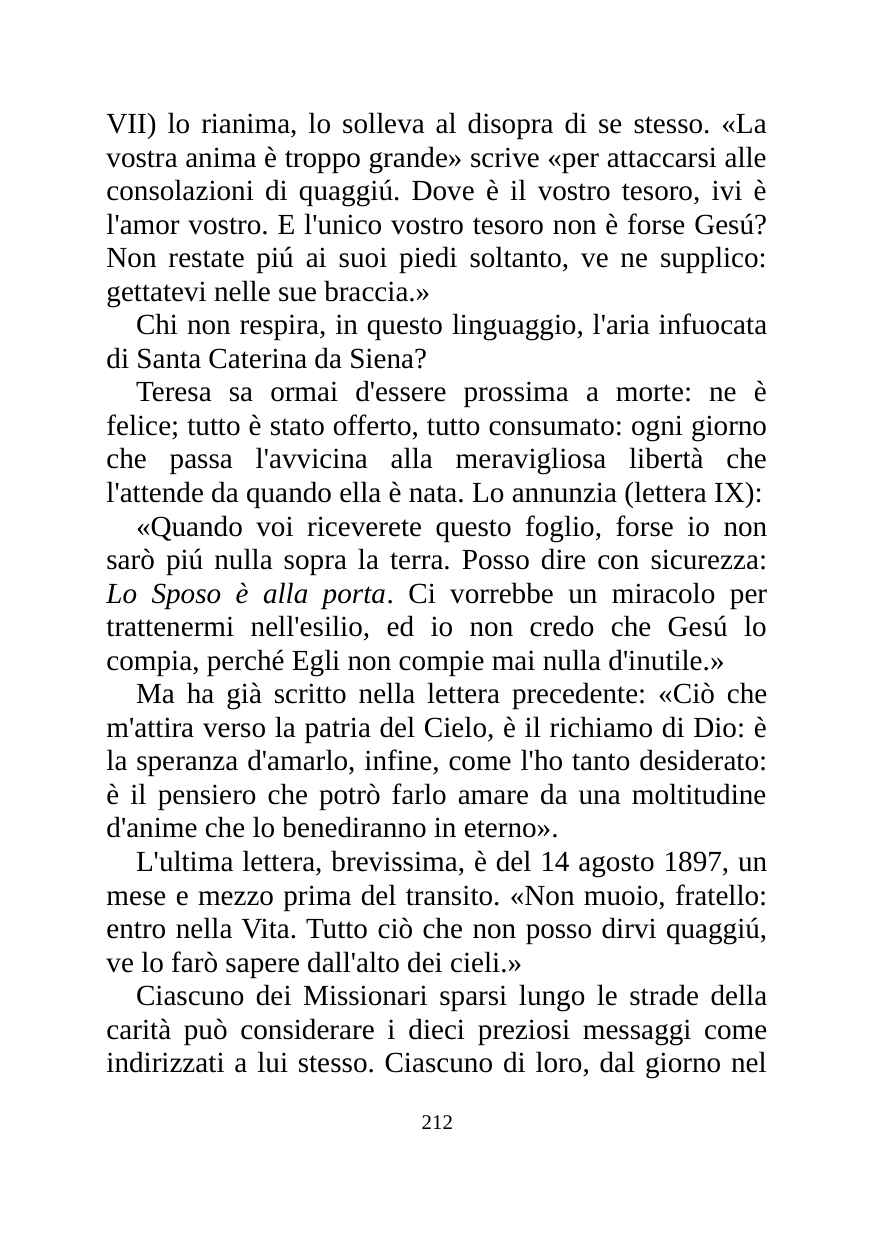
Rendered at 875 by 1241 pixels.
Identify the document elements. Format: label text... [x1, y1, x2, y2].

text Teresa sa ormai d'essere prossima a morte: ne è felice; tutto è stato offerto, tutto consumato: ogni giorno che passa l'avvicina alla meravigliosa libertà che l'attende da quando ella è nata. Lo annunzia (lettera IX): [106, 374, 768, 509]
text VII) lo rianima, lo solleva al disopra di se stesso. «La vostra anima è troppo grande» scrive «per attaccarsi alle consolazioni di quaggiú. Dove è il vostro tesoro, ivi è l'amor vostro. E l'unico vostro tesoro non è forse Gesú? Non restate piú ai suoi piedi soltanto, ve ne supplico: gettatevi nelle sue braccia.» [106, 106, 768, 307]
text L'ultima lettera, brevissima, è del 14 agosto 1897, un mese e mezzo prima del transito. «Non muoio, fratello: entro nella Vita. Tutto ciò che non posso dirvi quaggiú, ve lo farò sapere dall'alto dei cieli.» [106, 844, 768, 978]
text Ciascuno dei Missionari sparsi lungo le strade della carità può considerare i dieci preziosi messaggi come indirizzati a lui stesso. Ciascuno di loro, dal giorno nel [106, 978, 768, 1079]
text «Quando voi riceverete questo foglio, forse io non sarò piú nulla sopra la terra. Posso dire con sicurezza: Lo Sposo è alla porta. Ci vorrebbe un miracolo per trattenermi nell'esilio, ed io non credo che Gesú lo compia, perché Egli non compie mai nulla d'inutile.» [106, 509, 768, 676]
text Chi non respira, in questo linguaggio, l'aria infuocata di Santa Caterina da Siena? [106, 307, 768, 374]
text Ma ha già scritto nella lettera precedente: «Ciò che m'attira verso la patria del Cielo, è il richiamo di Dio: è la speranza d'amarlo, infine, come l'ho tanto desiderato: è il pensiero che potrò farlo amare da una moltitudine d'anime che lo benediranno in eterno». [106, 676, 768, 844]
